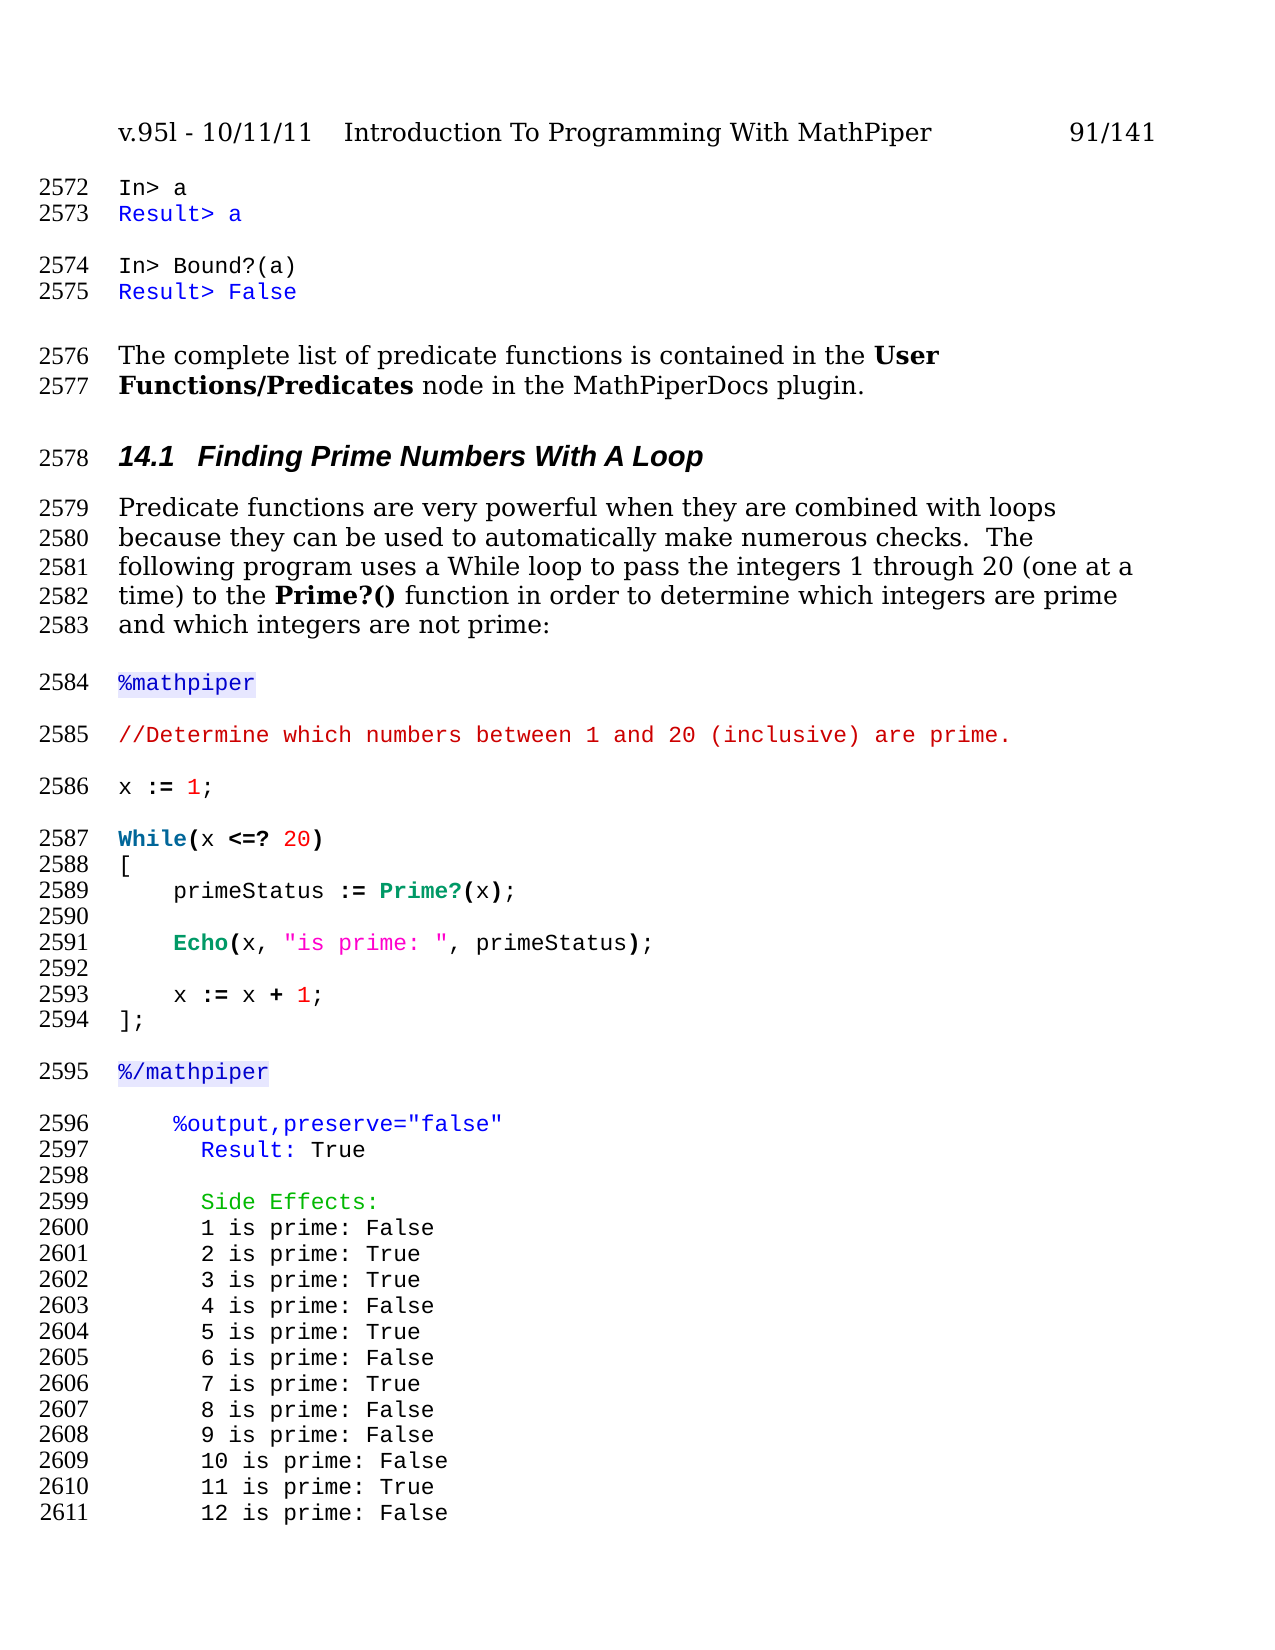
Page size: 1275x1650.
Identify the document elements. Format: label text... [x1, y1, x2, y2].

text Result> False [118, 281, 1157, 306]
text %mathpiper [118, 672, 1157, 698]
subtitle Finding Prime Numbers With A Loop [118, 439, 1157, 473]
text 11 is prime: True [118, 1476, 1157, 1502]
text 4 is prime: False [118, 1294, 1157, 1320]
text While(x <=? 20) [118, 827, 1157, 853]
text Side Effects: [118, 1190, 1157, 1216]
text %/mathpiper [118, 1061, 1157, 1087]
text Predicate functions are very powerful when they are combined with loops because they can be used to automatically make numerous checks. The following program uses a While loop to pass the integers 1 through 20 (one at a time) to the Prime?() function in order to determine which integers are prime and which integers are not prime: [118, 494, 1157, 640]
text Result> a [118, 203, 1157, 229]
text 5 is prime: True [118, 1320, 1157, 1346]
text 12 is prime: False [118, 1502, 1157, 1528]
text //Determine which numbers between 1 and 20 (inclusive) are prime. [118, 723, 1157, 749]
text 9 is prime: False [118, 1424, 1157, 1450]
text 10 is prime: False [118, 1450, 1157, 1476]
text primeStatus := Prime?(x); [118, 879, 1157, 905]
text ]; [118, 1009, 1157, 1035]
text 1 is prime: False [118, 1216, 1157, 1242]
text In> a [118, 177, 1157, 203]
text 6 is prime: False [118, 1346, 1157, 1372]
text 2 is prime: True [118, 1242, 1157, 1268]
text %output,preserve="false" [118, 1113, 1157, 1138]
text Result: True [118, 1138, 1157, 1164]
text 3 is prime: True [118, 1268, 1157, 1294]
text x := 1; [118, 775, 1157, 801]
text In> Bound?(a) [118, 254, 1157, 281]
text Echo(x, "is prime: ", primeStatus); [118, 931, 1157, 957]
text The complete list of predicate functions is contained in the User Functions/Predicates node in the MathPiperDocs plugin. [118, 341, 1157, 400]
text 7 is prime: True [118, 1372, 1157, 1398]
text 8 is prime: False [118, 1398, 1157, 1424]
text x := x + 1; [118, 983, 1157, 1009]
text [ [118, 853, 1157, 879]
